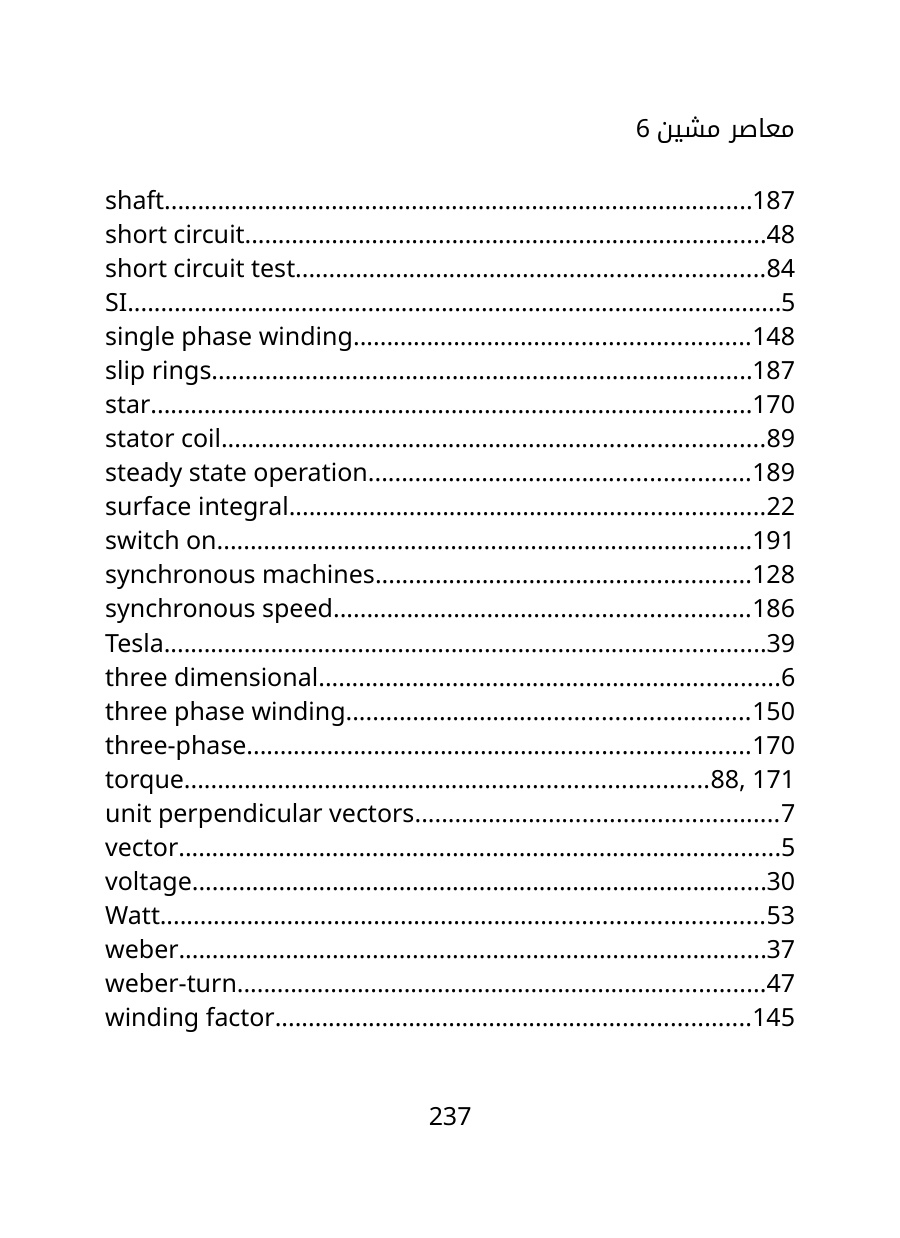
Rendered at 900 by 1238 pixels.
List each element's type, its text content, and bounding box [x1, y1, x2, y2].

text synchronous machines 128 [105, 557, 795, 591]
text steady state operation 189 [105, 455, 795, 489]
text stator coil 89 [105, 421, 795, 455]
text Watt 53 [105, 898, 795, 932]
text SI 5 [105, 284, 795, 319]
text weber-turn 47 [105, 966, 795, 1000]
text weber 37 [105, 932, 795, 966]
text single phase winding 148 [105, 319, 795, 353]
text synchronous speed 186 [105, 591, 795, 625]
text three-phase 170 [105, 727, 795, 761]
text voltage 30 [105, 864, 795, 898]
text three dimensional 6 [105, 659, 795, 693]
text star 170 [105, 387, 795, 421]
text Tesla 39 [105, 625, 795, 659]
text three phase winding 150 [105, 693, 795, 727]
text slip rings 187 [105, 353, 795, 387]
text winding factor 145 [105, 1000, 795, 1034]
text surface integral 22 [105, 489, 795, 523]
text torque 88, 171 [105, 761, 795, 796]
text switch on 191 [105, 523, 795, 557]
text vector 5 [105, 829, 795, 864]
text unit perpendicular vectors 7 [105, 796, 795, 829]
text short circuit test 84 [105, 251, 795, 284]
text shaft 187 [105, 182, 795, 216]
text short circuit 48 [105, 216, 795, 251]
